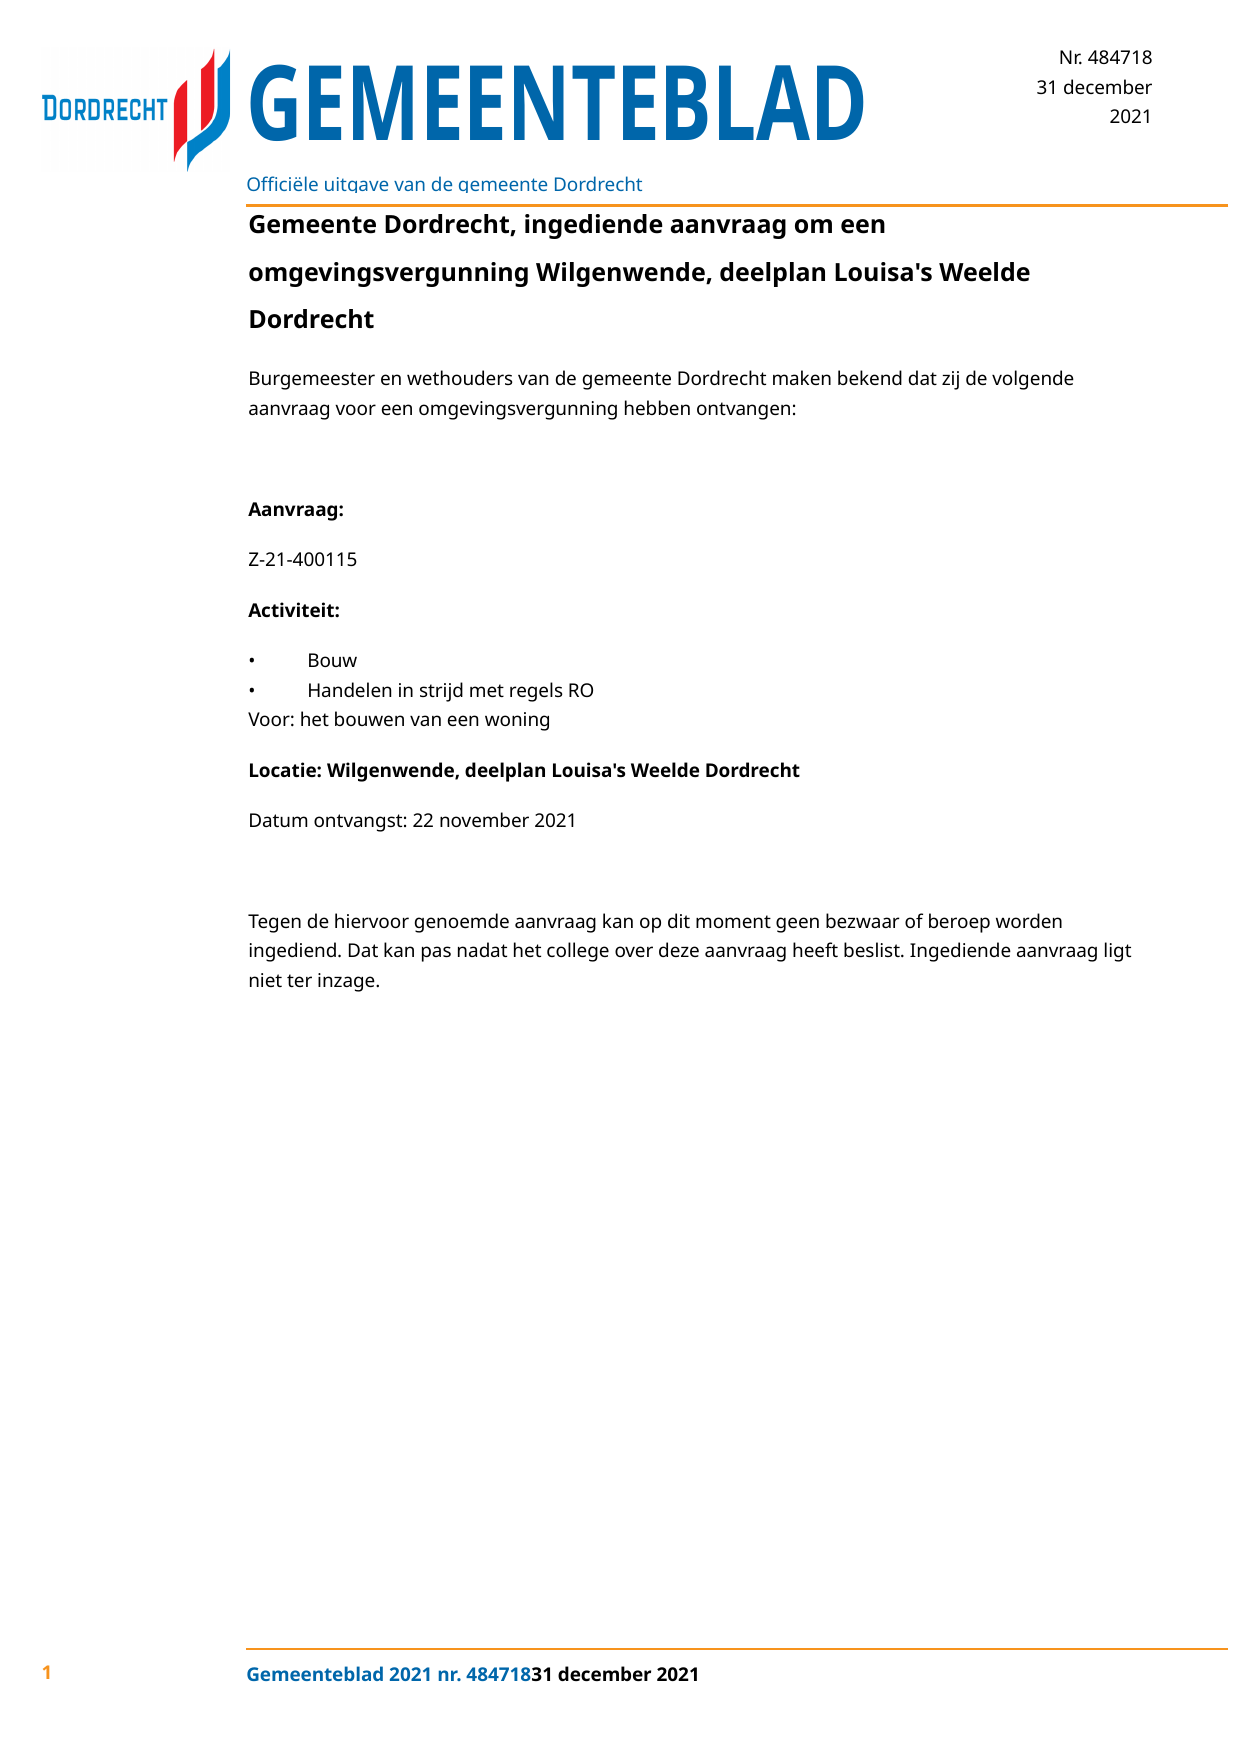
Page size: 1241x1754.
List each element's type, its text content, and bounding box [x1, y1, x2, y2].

text Tegen de hiervoor genoemde aanvraag kan op dit moment geen bezwaar of beroep worden ingediend. Dat kan pas nadat het college over deze aanvraag heeft beslist. Ingediende aanvraag ligt niet ter inzage. [248, 908, 1152, 993]
text Datum ontvangst: 22 november 2021 [248, 807, 1152, 833]
text Aanvraag: [248, 496, 1152, 522]
text Z-21-400115 [248, 546, 1152, 572]
text Burgemeester en wethouders van de gemeente Dordrecht maken bekend dat zij de volgende aanvraag voor een omgevingsvergunning hebben ontvangen: [248, 366, 1152, 421]
text Voor: het bouwen van een woning [248, 706, 1152, 732]
picture [41, 47, 231, 172]
list Bouw [248, 647, 1152, 673]
list Handelen in strijd met regels RO [248, 677, 1152, 702]
text Gemeente Dordrecht, ingediende aanvraag om een omgevingsvergunning Wilgenwende, deelplan Louisa's Weelde Dordrecht [248, 207, 1152, 336]
text Locatie: Wilgenwende, deelplan Louisa's Weelde Dordrecht [248, 757, 1152, 782]
text Activiteit: [248, 597, 1152, 622]
